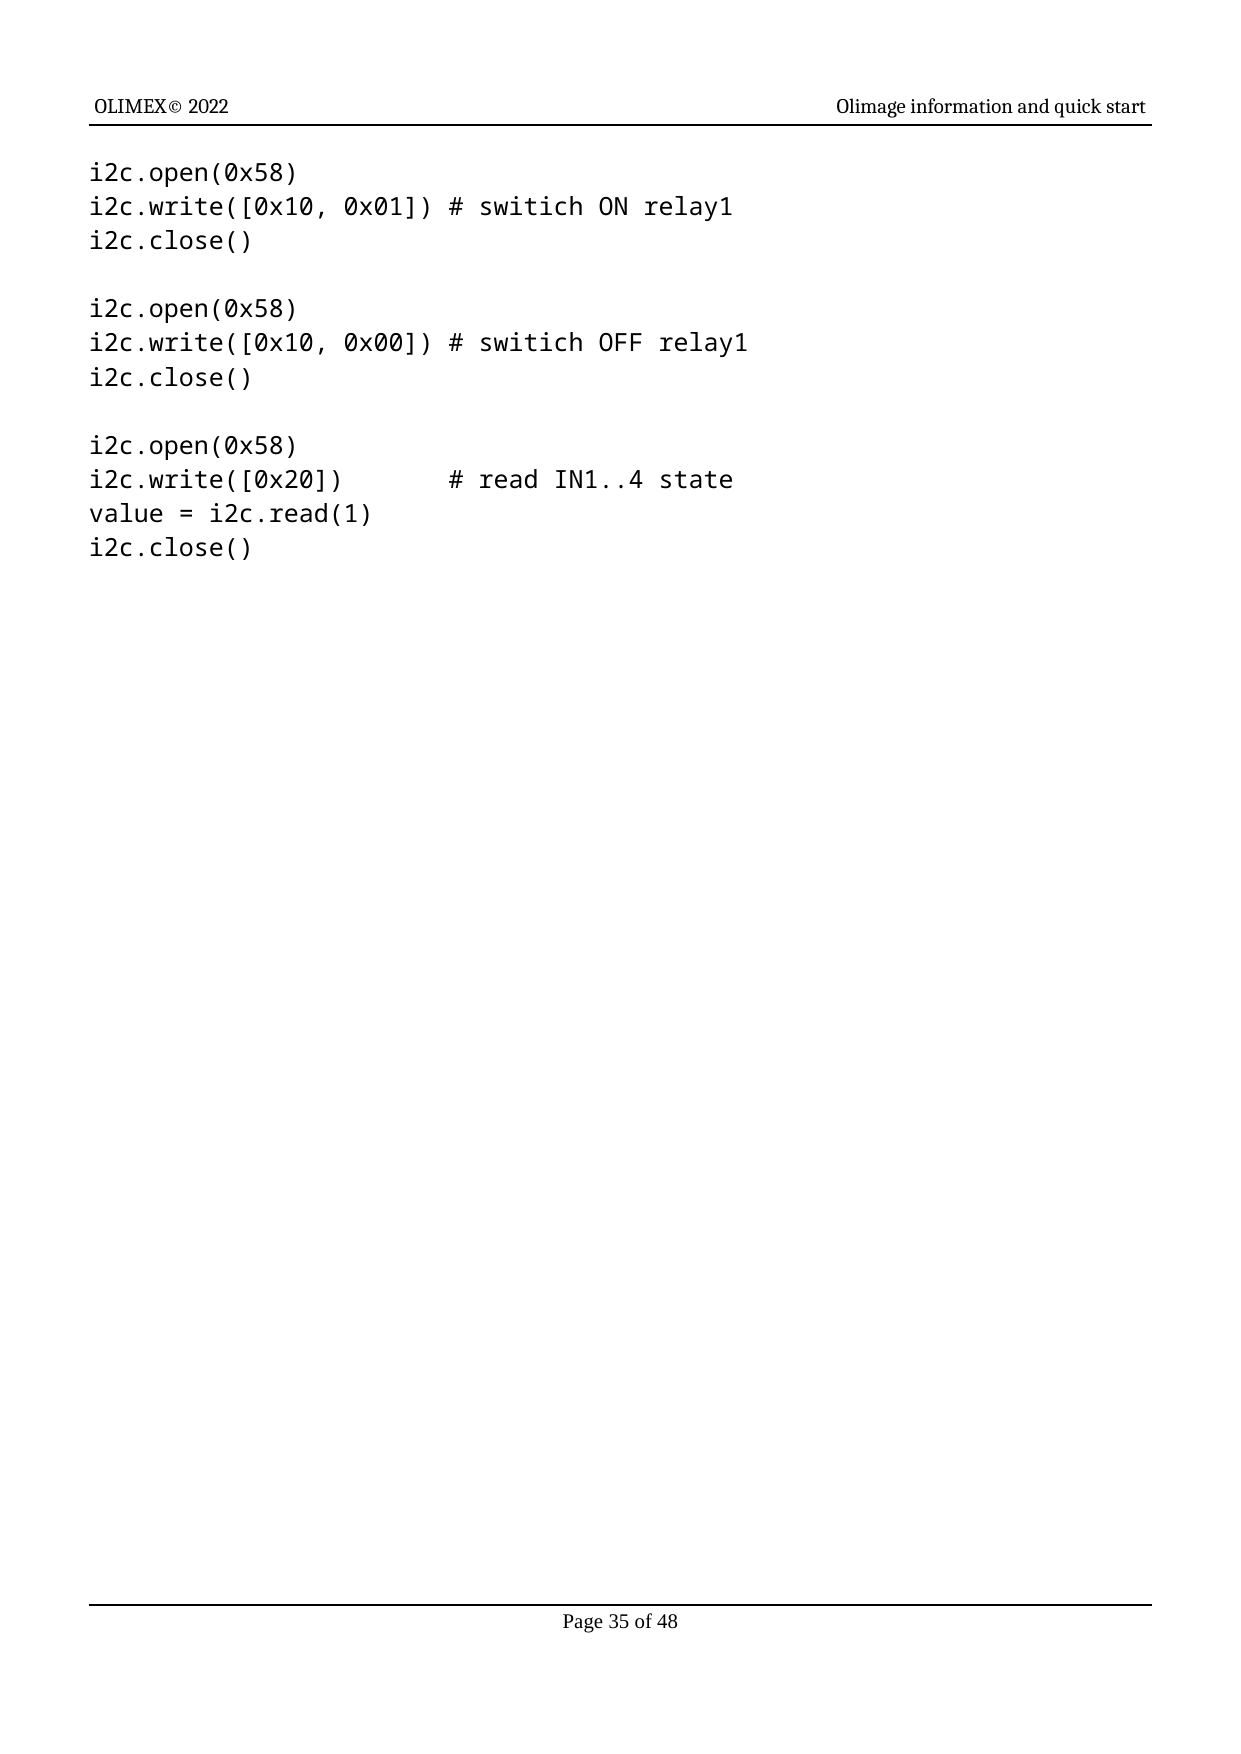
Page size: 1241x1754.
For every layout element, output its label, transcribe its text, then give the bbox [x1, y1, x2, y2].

text i2c.close() [88, 359, 1152, 393]
text i2c.open(0x58) [88, 427, 1152, 461]
text i2c.open(0x58) [88, 155, 1152, 189]
text i2c.close() [88, 529, 1152, 563]
text value = i2c.read(1) [88, 495, 1152, 529]
text i2c.write([0x10, 0x01]) # switich ON relay1 [88, 189, 1152, 223]
text i2c.write([0x20]) # read IN1..4 state [88, 461, 1152, 495]
text i2c.write([0x10, 0x00]) # switich OFF relay1 [88, 325, 1152, 359]
text i2c.close() [88, 223, 1152, 257]
text i2c.open(0x58) [88, 291, 1152, 325]
